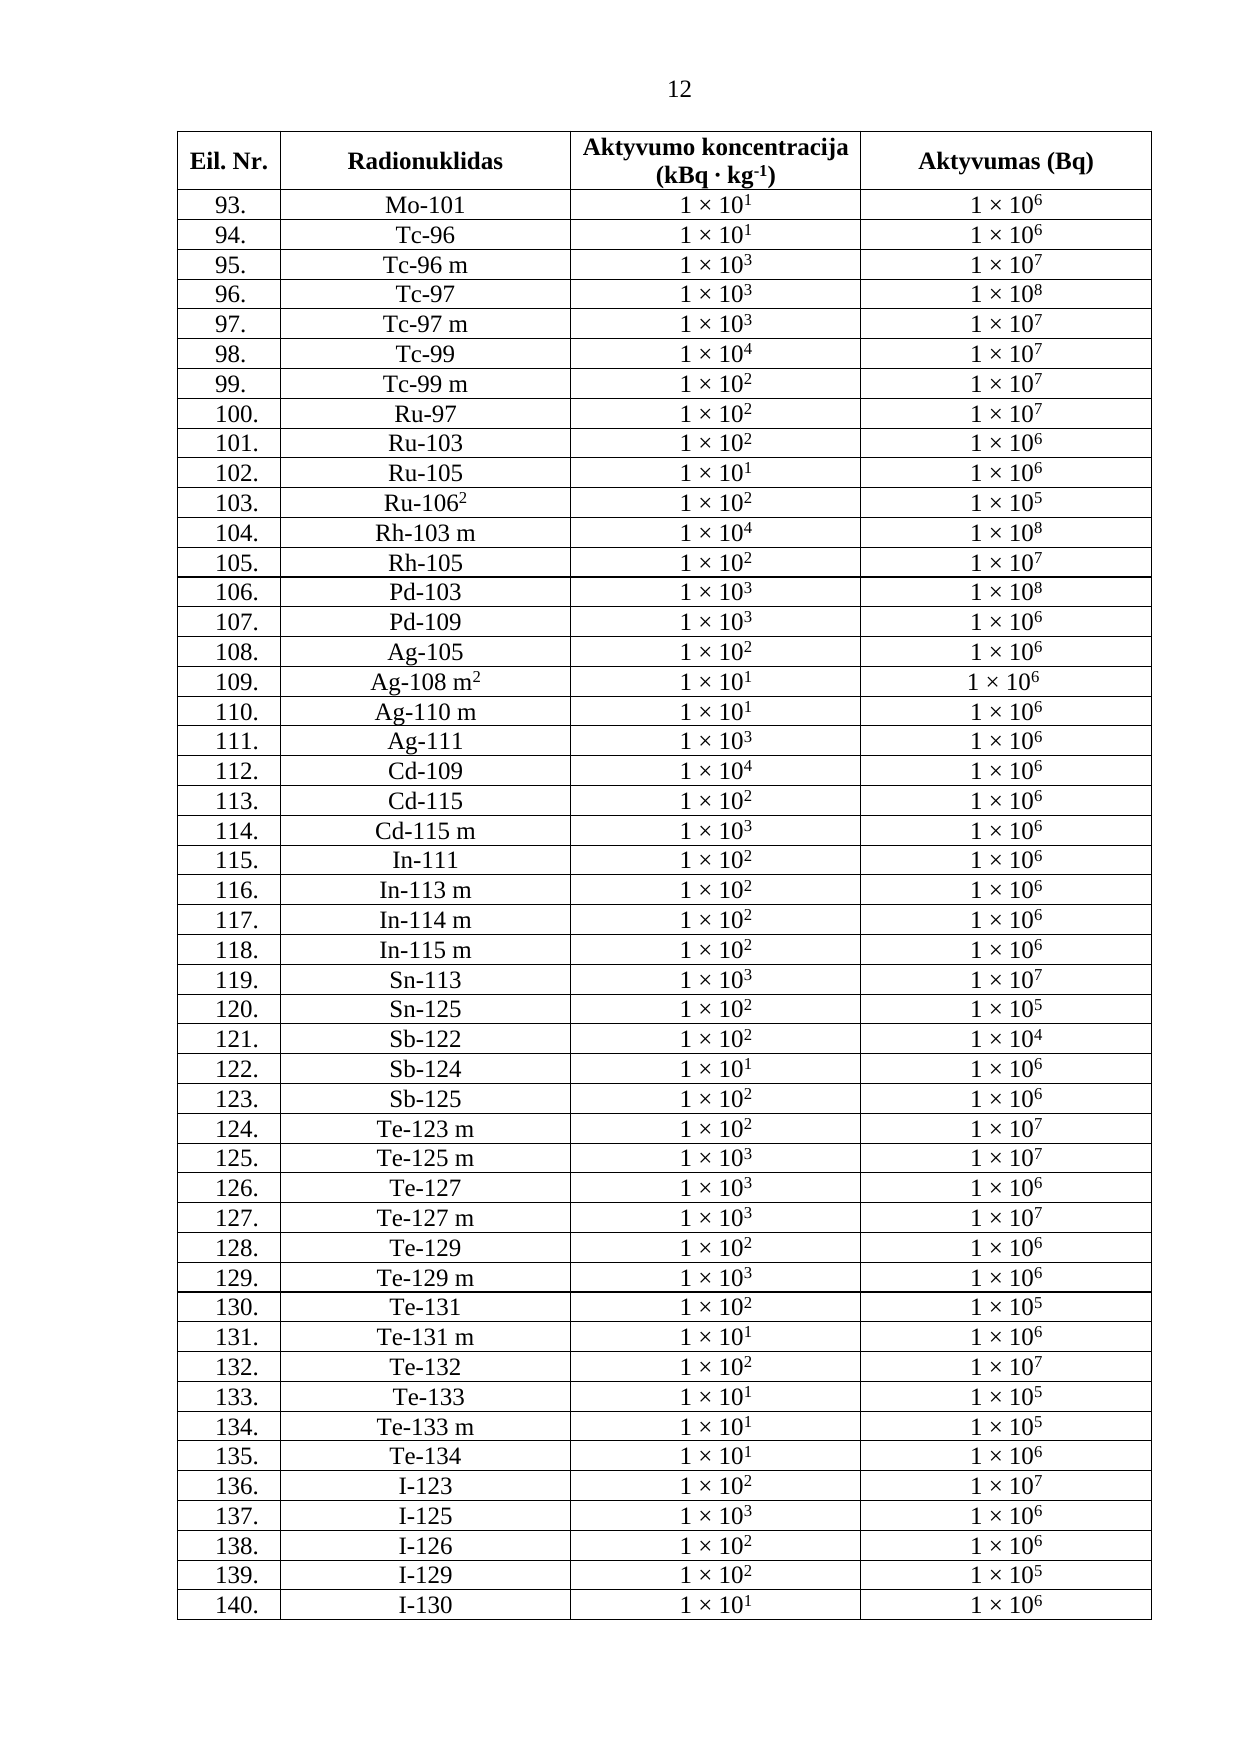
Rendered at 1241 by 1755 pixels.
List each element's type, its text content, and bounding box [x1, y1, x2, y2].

table_cell 1 × 106 [861, 1233, 1151, 1262]
table_cell Te-134 [281, 1441, 570, 1470]
table_cell Sn-113 [281, 965, 570, 993]
table_cell 118. [178, 935, 280, 964]
table_cell Te-127 [281, 1173, 570, 1202]
table_cell 1 × 108 [861, 518, 1151, 547]
table_cell 1 × 106 [861, 726, 1151, 755]
table_cell Te-132 [281, 1352, 570, 1381]
table_cell I-126 [281, 1531, 570, 1559]
table_cell 1 × 103 [571, 250, 860, 278]
table_cell 136. [178, 1471, 280, 1500]
table_cell 1 × 101 [571, 667, 860, 696]
table_cell 1 × 104 [571, 339, 860, 368]
table_cell 1 × 106 [861, 1054, 1151, 1083]
table_cell Ag-108 m2 [281, 667, 570, 696]
table_cell 138. [178, 1531, 280, 1559]
table_cell Te-123 m [281, 1114, 570, 1142]
table_cell 1 × 107 [861, 1471, 1151, 1500]
table_cell Te-129 [281, 1233, 570, 1262]
table_cell 110. [178, 697, 280, 725]
table_cell 100. [178, 399, 280, 427]
table_cell 1 × 102 [571, 369, 860, 398]
table_cell Tc-97 [281, 280, 570, 308]
table_cell Rh-105 [281, 548, 570, 576]
table_cell 1 × 106 [861, 220, 1151, 249]
table_cell 1 × 103 [571, 1501, 860, 1530]
table_cell 113. [178, 786, 280, 815]
table_cell Cd-115 m [281, 816, 570, 844]
table_cell 112. [178, 756, 280, 785]
table_cell 94. [178, 220, 280, 249]
table_cell 1 × 102 [571, 1024, 860, 1053]
table_cell Ru-105 [281, 458, 570, 487]
table_cell 125. [178, 1144, 280, 1172]
table_cell Ag-105 [281, 637, 570, 666]
table_cell 137. [178, 1501, 280, 1530]
table_cell 104. [178, 518, 280, 547]
table_cell 1 × 101 [571, 458, 860, 487]
table_cell 1 × 107 [861, 1203, 1151, 1232]
table_cell In-115 m [281, 935, 570, 964]
table_cell 1 × 104 [571, 518, 860, 547]
table_cell 1 × 106 [861, 786, 1151, 815]
table_cell 127. [178, 1203, 280, 1232]
table_cell 1 × 106 [861, 190, 1151, 219]
table_cell 103. [178, 488, 280, 517]
table_cell 1 × 103 [571, 816, 860, 844]
table_cell 139. [178, 1561, 280, 1589]
table_cell 1 × 106 [861, 816, 1151, 844]
table_cell Tc-99 m [281, 369, 570, 398]
table_cell Sb-124 [281, 1054, 570, 1083]
table_cell 1 × 106 [861, 667, 1151, 696]
table_cell 1 × 101 [571, 697, 860, 725]
table_cell 1 × 107 [861, 309, 1151, 338]
table_cell 121. [178, 1024, 280, 1053]
table_cell 99. [178, 369, 280, 398]
table_cell 1 × 104 [571, 756, 860, 785]
table_cell Sb-122 [281, 1024, 570, 1053]
table_cell 1 × 106 [861, 1084, 1151, 1113]
table_cell 1 × 107 [861, 965, 1151, 993]
table_cell 1 × 102 [571, 1352, 860, 1381]
table_cell In-111 [281, 846, 570, 874]
table_cell 1 × 101 [571, 220, 860, 249]
table_cell I-130 [281, 1590, 570, 1619]
table_cell Te-125 m [281, 1144, 570, 1172]
table_cell 135. [178, 1441, 280, 1470]
table_cell Ru-97 [281, 399, 570, 427]
table_cell 1 × 101 [571, 1382, 860, 1411]
table_cell 1 × 102 [571, 1233, 860, 1262]
table_cell Rh-103 m [281, 518, 570, 547]
table_cell 1 × 103 [571, 1203, 860, 1232]
table_cell 1 × 101 [571, 1412, 860, 1440]
table_cell 95. [178, 250, 280, 278]
table_cell 115. [178, 846, 280, 874]
table_cell 119. [178, 965, 280, 993]
table_cell Pd-103 [281, 578, 570, 606]
table_cell In-113 m [281, 875, 570, 904]
table_cell 114. [178, 816, 280, 844]
table_cell 128. [178, 1233, 280, 1262]
table_cell 140. [178, 1590, 280, 1619]
table_cell 1 × 105 [861, 1412, 1151, 1440]
table_cell 1 × 106 [861, 607, 1151, 636]
table_cell 1 × 102 [571, 935, 860, 964]
table_cell 1 × 106 [861, 1441, 1151, 1470]
table_cell 1 × 105 [861, 1293, 1151, 1321]
table_cell 1 × 107 [861, 1352, 1151, 1381]
table_cell Ru-103 [281, 429, 570, 457]
table_cell Ag-110 m [281, 697, 570, 725]
table_cell 1 × 105 [861, 1561, 1151, 1589]
table_cell Te-127 m [281, 1203, 570, 1232]
table_cell 1 × 107 [861, 250, 1151, 278]
table_cell 1 × 102 [571, 1561, 860, 1589]
table_cell 1 × 107 [861, 399, 1151, 427]
table_cell 111. [178, 726, 280, 755]
table_cell 107. [178, 607, 280, 636]
table_cell 132. [178, 1352, 280, 1381]
table_cell 106. [178, 578, 280, 606]
table_cell 1 × 103 [571, 578, 860, 606]
table_cell Ag-111 [281, 726, 570, 755]
table_cell 134. [178, 1412, 280, 1440]
table_cell Ru-1062 [281, 488, 570, 517]
table_cell 97. [178, 309, 280, 338]
table_cell 1 × 106 [861, 1322, 1151, 1351]
table_cell 1 × 107 [861, 369, 1151, 398]
table_cell Pd-109 [281, 607, 570, 636]
table_cell 1 × 102 [571, 1084, 860, 1113]
table_cell 1 × 102 [571, 488, 860, 517]
table_cell 1 × 105 [861, 1382, 1151, 1411]
table_cell 1 × 103 [571, 726, 860, 755]
table_cell 101. [178, 429, 280, 457]
table_cell Sn-125 [281, 995, 570, 1023]
table_cell Mo-101 [281, 190, 570, 219]
table_cell 1 × 103 [571, 1173, 860, 1202]
table_cell 98. [178, 339, 280, 368]
table_cell Cd-109 [281, 756, 570, 785]
table_cell 1 × 106 [861, 1590, 1151, 1619]
table_cell I-129 [281, 1561, 570, 1589]
table_cell 1 × 108 [861, 280, 1151, 308]
table_cell 1 × 108 [861, 578, 1151, 606]
table_cell 1 × 104 [861, 1024, 1151, 1053]
table_cell 116. [178, 875, 280, 904]
table_cell 1 × 102 [571, 637, 860, 666]
table_cell 93. [178, 190, 280, 219]
table_cell 102. [178, 458, 280, 487]
table_cell 1 × 107 [861, 1114, 1151, 1142]
table_header Aktyvumas (Bq) [861, 132, 1151, 189]
table_cell 1 × 106 [861, 697, 1151, 725]
table_cell 1 × 102 [571, 429, 860, 457]
table_cell 1 × 106 [861, 935, 1151, 964]
table_cell 1 × 102 [571, 905, 860, 934]
table_cell 131. [178, 1322, 280, 1351]
table_cell 1 × 103 [571, 1263, 860, 1291]
table_cell 1 × 102 [571, 846, 860, 874]
table_cell 1 × 107 [861, 339, 1151, 368]
table_header Eil. Nr. [178, 132, 280, 189]
table_cell 1 × 106 [861, 875, 1151, 904]
table_cell 1 × 102 [571, 1531, 860, 1559]
table_cell 129. [178, 1263, 280, 1291]
table_cell 1 × 103 [571, 1144, 860, 1172]
table_cell Tc-96 m [281, 250, 570, 278]
table_cell I-123 [281, 1471, 570, 1500]
table_cell 1 × 106 [861, 1263, 1151, 1291]
table_cell 1 × 101 [571, 1590, 860, 1619]
table_cell 1 × 102 [571, 995, 860, 1023]
table_cell Te-131 [281, 1293, 570, 1321]
table_cell 109. [178, 667, 280, 696]
table_cell I-125 [281, 1501, 570, 1530]
table_cell Tc-97 m [281, 309, 570, 338]
table_cell 122. [178, 1054, 280, 1083]
table_cell 1 × 106 [861, 458, 1151, 487]
table_cell 126. [178, 1173, 280, 1202]
table_cell 1 × 101 [571, 1441, 860, 1470]
table_cell Cd-115 [281, 786, 570, 815]
table_cell 1 × 105 [861, 488, 1151, 517]
table_cell 1 × 106 [861, 1501, 1151, 1530]
table_cell 1 × 101 [571, 1322, 860, 1351]
table_cell 1 × 102 [571, 786, 860, 815]
table_cell 105. [178, 548, 280, 576]
table_cell Te-133 [281, 1382, 570, 1411]
table_cell 130. [178, 1293, 280, 1321]
table_cell 1 × 106 [861, 756, 1151, 785]
table_cell Tc-96 [281, 220, 570, 249]
table_cell 1 × 106 [861, 429, 1151, 457]
table_cell 1 × 106 [861, 1531, 1151, 1559]
table_cell Te-133 m [281, 1412, 570, 1440]
table_header Radionuklidas [281, 132, 570, 189]
table_cell 1 × 103 [571, 607, 860, 636]
table_cell 1 × 103 [571, 965, 860, 993]
table_cell 120. [178, 995, 280, 1023]
table_cell 1 × 106 [861, 637, 1151, 666]
table_cell 1 × 106 [861, 905, 1151, 934]
table_cell 1 × 105 [861, 995, 1151, 1023]
table_cell 1 × 101 [571, 190, 860, 219]
table_cell 1 × 106 [861, 846, 1151, 874]
table_cell 1 × 103 [571, 309, 860, 338]
table_cell 1 × 107 [861, 548, 1151, 576]
table_cell 1 × 102 [571, 1114, 860, 1142]
table_cell 1 × 103 [571, 280, 860, 308]
table_cell Tc-99 [281, 339, 570, 368]
table_cell Te-129 m [281, 1263, 570, 1291]
table_cell Sb-125 [281, 1084, 570, 1113]
table_header Aktyvumo koncentracija (kBq ∙ kg-1) [571, 132, 860, 189]
table_cell 1 × 106 [861, 1173, 1151, 1202]
table_cell 1 × 102 [571, 548, 860, 576]
table_cell 117. [178, 905, 280, 934]
table_cell 1 × 102 [571, 875, 860, 904]
table_cell 1 × 101 [571, 1054, 860, 1083]
table_cell 1 × 102 [571, 399, 860, 427]
table_cell In-114 m [281, 905, 570, 934]
table_cell 123. [178, 1084, 280, 1113]
table_cell 133. [178, 1382, 280, 1411]
table_cell 1 × 102 [571, 1471, 860, 1500]
table_cell 96. [178, 280, 280, 308]
table_cell Te-131 m [281, 1322, 570, 1351]
table_cell 108. [178, 637, 280, 666]
table_cell 1 × 102 [571, 1293, 860, 1321]
table_cell 1 × 107 [861, 1144, 1151, 1172]
table_cell 124. [178, 1114, 280, 1142]
